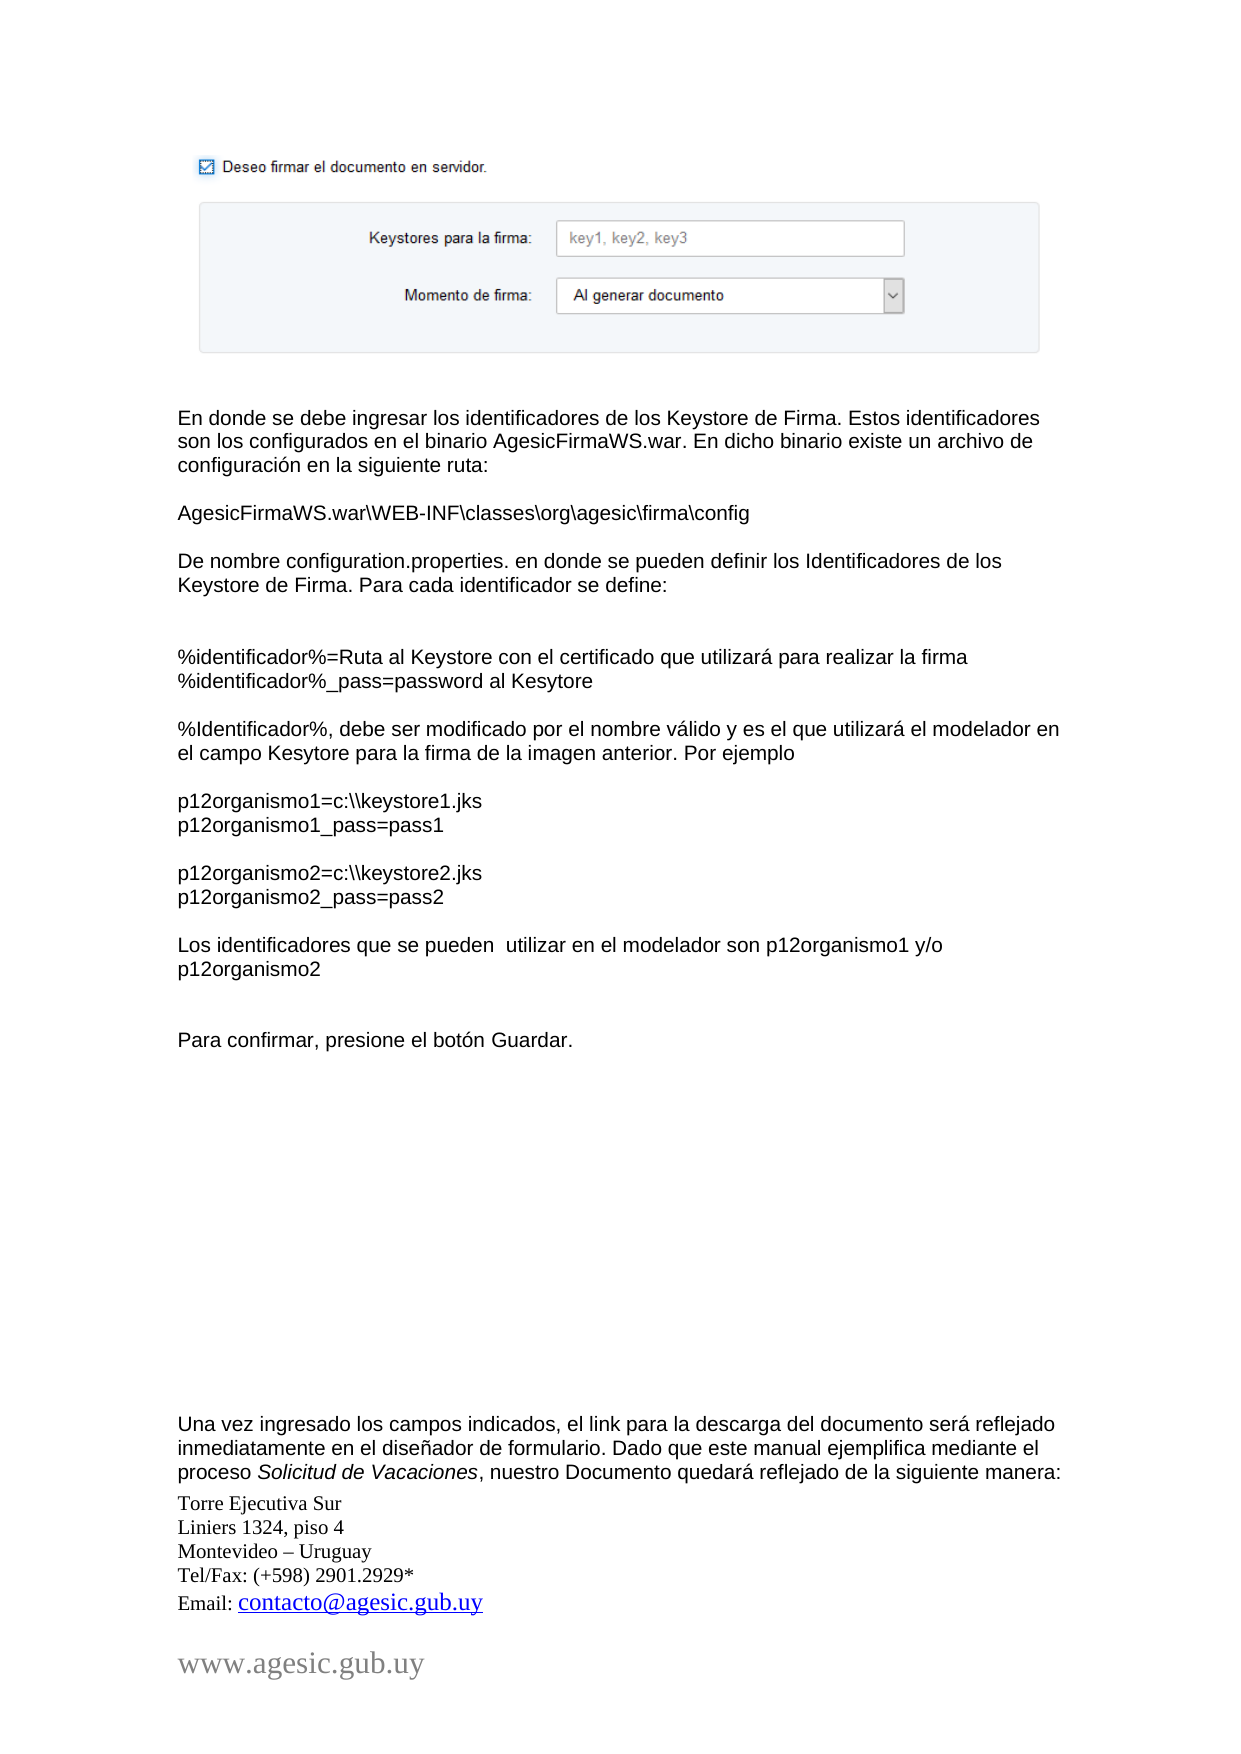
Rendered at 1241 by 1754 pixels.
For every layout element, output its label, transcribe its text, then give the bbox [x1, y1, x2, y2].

text p12organismo1=c:\\keystore1.jks [177, 789, 1063, 813]
text Para confirmar, presione el botón Guardar. [177, 1028, 1063, 1052]
text p12organismo2=c:\\keystore2.jks [177, 861, 1063, 884]
text De nombre configuration.properties. en donde se pueden definir los Identificadores de los Keystore de Firma. Para cada identificador se define: [177, 549, 1063, 597]
text p12organismo2_pass=pass2 [177, 884, 1063, 908]
text %Identificador%, debe ser modificado por el nombre válido y es el que utilizará el modelador en el campo Kesytore para la firma de la imagen anterior. Por ejemplo [177, 717, 1063, 765]
text Una vez ingresado los campos indicados, el link para la descarga del documento será reflejado inmediatamente en el diseñador de formulario. Dado que este manual ejemplifica mediante el proceso Solicitud de Vacaciones, nuestro Documento quedará reflejado de la siguiente manera: [177, 1412, 1063, 1483]
text AgesicFirmaWS.war\WEB-INF\classes\org\agesic\firma\config [177, 501, 1063, 525]
text En donde se debe ingresar los identificadores de los Keystore de Firma. Estos identificadores son los configurados en el binario AgesicFirmaWS.war. En dicho binario existe un archivo de configuración en la siguiente ruta: [177, 405, 1063, 477]
text %identificador%_pass=password al Kesytore [177, 669, 1063, 693]
picture [192, 155, 1048, 367]
text %identificador%=Ruta al Keystore con el certificado que utilizará para realizar la firma [177, 645, 1063, 669]
text Los identificadores que se pueden utilizar en el modelador son p12organismo1 y/o p12organismo2 [177, 932, 1063, 980]
text p12organismo1_pass=pass1 [177, 813, 1063, 837]
